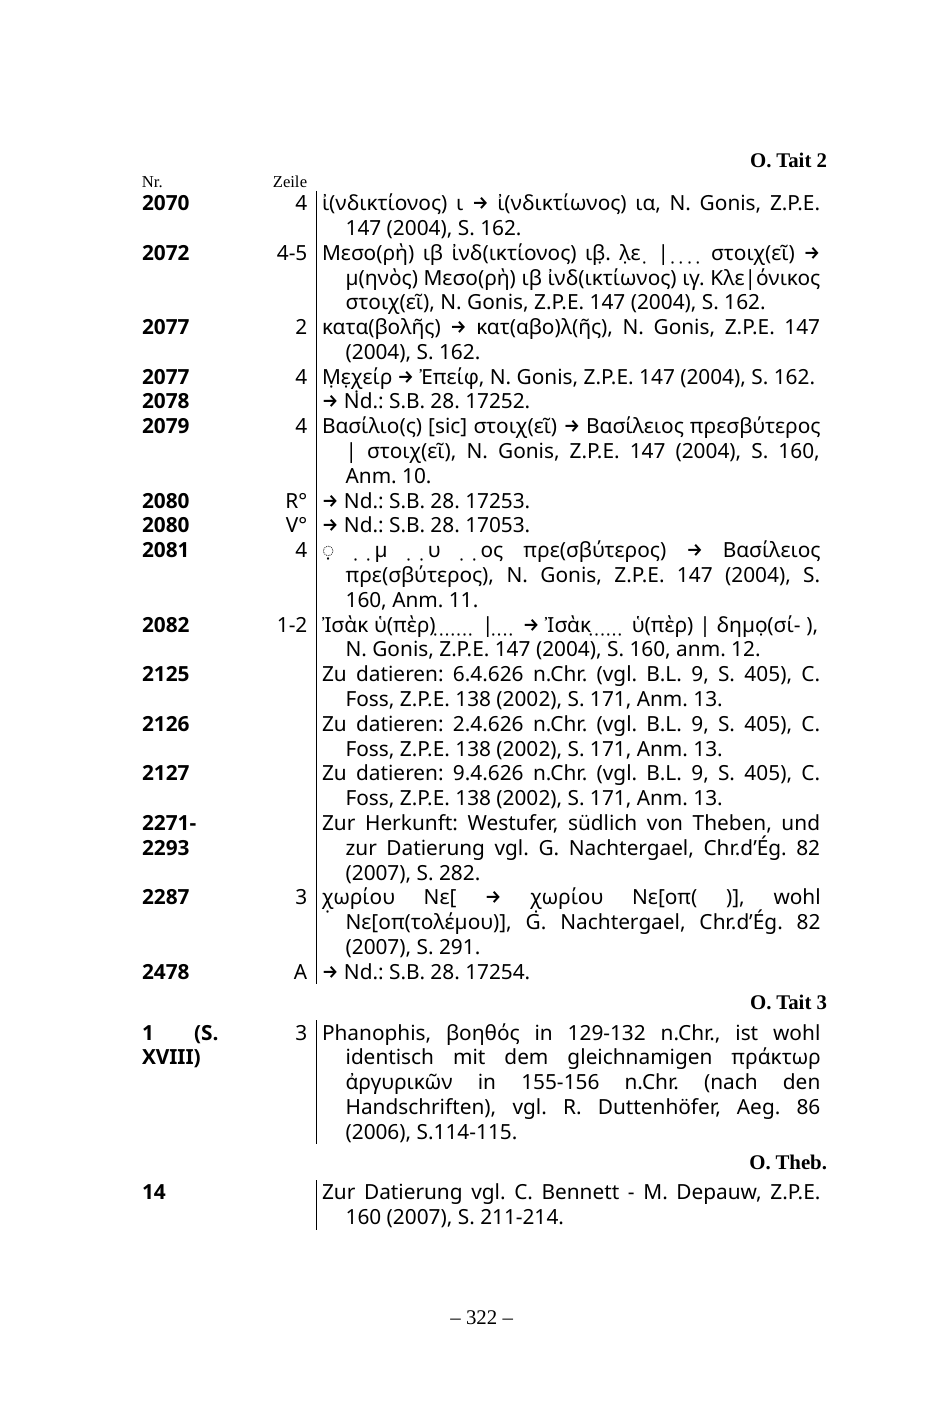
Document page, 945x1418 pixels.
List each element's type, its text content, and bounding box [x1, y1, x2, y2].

table_cell 4 [224, 191, 316, 240]
table_cell 2081 [136, 538, 224, 612]
table_cell Ἰσὰκ ὑ(πὲρ) ̣ ̣ ̣ ̣ ̣ ̣ ̣ | ̣ ̣ ̣ ̣ → Ἰσὰκ ̣ ̣ ̣ ̣ ̣ ̣ ὑ(πὲρ) | δημο̣(σί- ), N. Gonis, Z.P.E. 147 (2004), S. 160, anm. 12. [317, 612, 827, 662]
table_cell ἰ(νδικτίονος) ι → ἰ(νδικτίωνος) ια, N. Gonis, Z.P.E. 147 (2004), S. 162. [317, 191, 827, 240]
table_header [224, 1180, 316, 1229]
table_cell 2077 [136, 315, 224, 364]
table_cell V° [224, 513, 316, 538]
table_cell χ̣ωρίου Νε[ → χ̣ωρίου Νε[οπ( )], wohl Νε[οπ(τολέμου)], G. Nachtergael, Chr.d’Ég. 82 (2007), S. 291. [317, 885, 827, 959]
table_cell Μεσο(ρὴ) ιβ ἰνδ(ικτίονος) ιβ̣. λ̣ε ̣ | ̣ ̣ ̣ ̣ στοιχ(εῖ) → μ(ηνὸς) Μεσο(ρὴ) ιβ ἰνδ(ικτίωνος) ιγ. Κλε|όνικος στοιχ(εῖ), N. Gonis, Z.P.E. 147 (2004), S. 162. [317, 240, 827, 315]
table_cell 2478 [136, 959, 224, 984]
table_cell R° [224, 488, 316, 513]
table_cell 4 [224, 364, 316, 389]
table_cell 3 [224, 885, 316, 959]
table_header Phanophis, βοηθός in 129-132 n.Chr., ist wohl identisch mit dem gleichnamigen πράκτωρ ἀργυρικῶν in 155-156 n.Chr. (nach den Handschriften), vgl. R. Duttenhöfer, Aeg. 86 (2006), S.114-115. [317, 1020, 827, 1144]
table_cell A [224, 959, 316, 984]
subtitle O. Theb. [136, 1150, 827, 1174]
table_cell ̣ ̣ ̣μ ̣ ̣υ ̣ ̣ος πρε(σβύτερος) → Βασίλειος πρε(σβύτερος), N. Gonis, Z.P.E. 147 (2004), S. 160, Anm. 11. [317, 538, 827, 612]
table_cell 2127 [136, 761, 224, 811]
table_header 3 [224, 1020, 316, 1144]
table_cell Zu datieren: 2.4.626 n.Chr. (vgl. B.L. 9, S. 405), C. Foss, Z.P.E. 138 (2002), S. 171, Anm. 13. [317, 711, 827, 761]
table_cell [224, 811, 316, 885]
table_cell Βασίλιο(ς) [sic] στοιχ(εῖ) → Βασίλειος πρεσβύτερος | στοιχ(εῖ), N. Gonis, Z.P.E. 147 (2004), S. 160, Anm. 10. [317, 414, 827, 488]
table_cell [224, 761, 316, 811]
table_cell κατα(βολῆς) → κατ(αβο)λ(ῆς), N. Gonis, Z.P.E. 147 (2004), S. 162. [317, 315, 827, 364]
table_cell 4 [224, 538, 316, 612]
table_cell 2079 [136, 414, 224, 488]
table_cell Zur Herkunft: Westufer, südlich von Theben, und zur Datierung vgl. G. Nachtergael, Chr.d’Ég. 82 (2007), S. 282. [317, 811, 827, 885]
table_cell → Nd.: S.B. 28. 17253. [317, 488, 827, 513]
table_cell → Nd.: S.B. 28. 17053. [317, 513, 827, 538]
table_header 1 (S. XVIII) [136, 1020, 224, 1144]
table_cell 2072 [136, 240, 224, 315]
table_cell 2 [224, 315, 316, 364]
table_cell [224, 711, 316, 761]
table_cell → Nd.: S.B. 28. 17254. [317, 959, 827, 984]
table_cell [224, 389, 316, 414]
table_cell 2271-2293 [136, 811, 224, 885]
table_cell 2080 [136, 513, 224, 538]
table_cell 1-2 [224, 612, 316, 662]
table_header 14 [136, 1180, 224, 1229]
table_cell 2070 [136, 191, 224, 240]
table_cell Zu datieren: 9.4.626 n.Chr. (vgl. B.L. 9, S. 405), C. Foss, Z.P.E. 138 (2002), S. 171, Anm. 13. [317, 761, 827, 811]
table_cell Zu datieren: 6.4.626 n.Chr. (vgl. B.L. 9, S. 405), C. Foss, Z.P.E. 138 (2002), S. 171, Anm. 13. [317, 662, 827, 711]
table_cell [224, 662, 316, 711]
table_cell 2080 [136, 488, 224, 513]
table_cell 2287 [136, 885, 224, 959]
table_cell 2078 [136, 389, 224, 414]
table_cell → Nd.: S.B. 28. 17252. [317, 389, 827, 414]
table_cell 2126 [136, 711, 224, 761]
table_cell 2125 [136, 662, 224, 711]
table_cell 4 [224, 414, 316, 488]
subtitle O. Tait 3 [136, 990, 827, 1014]
table_header Zur Datierung vgl. C. Bennett - M. Depauw, Z.P.E. 160 (2007), S. 211-214. [317, 1180, 827, 1229]
table_cell 2077 [136, 364, 224, 389]
table_cell 2082 [136, 612, 224, 662]
table_cell Μ̣ε̣χ̣είρ → Ἐπείφ, N. Gonis, Z.P.E. 147 (2004), S. 162. [317, 364, 827, 389]
table_cell 4-5 [224, 240, 316, 315]
